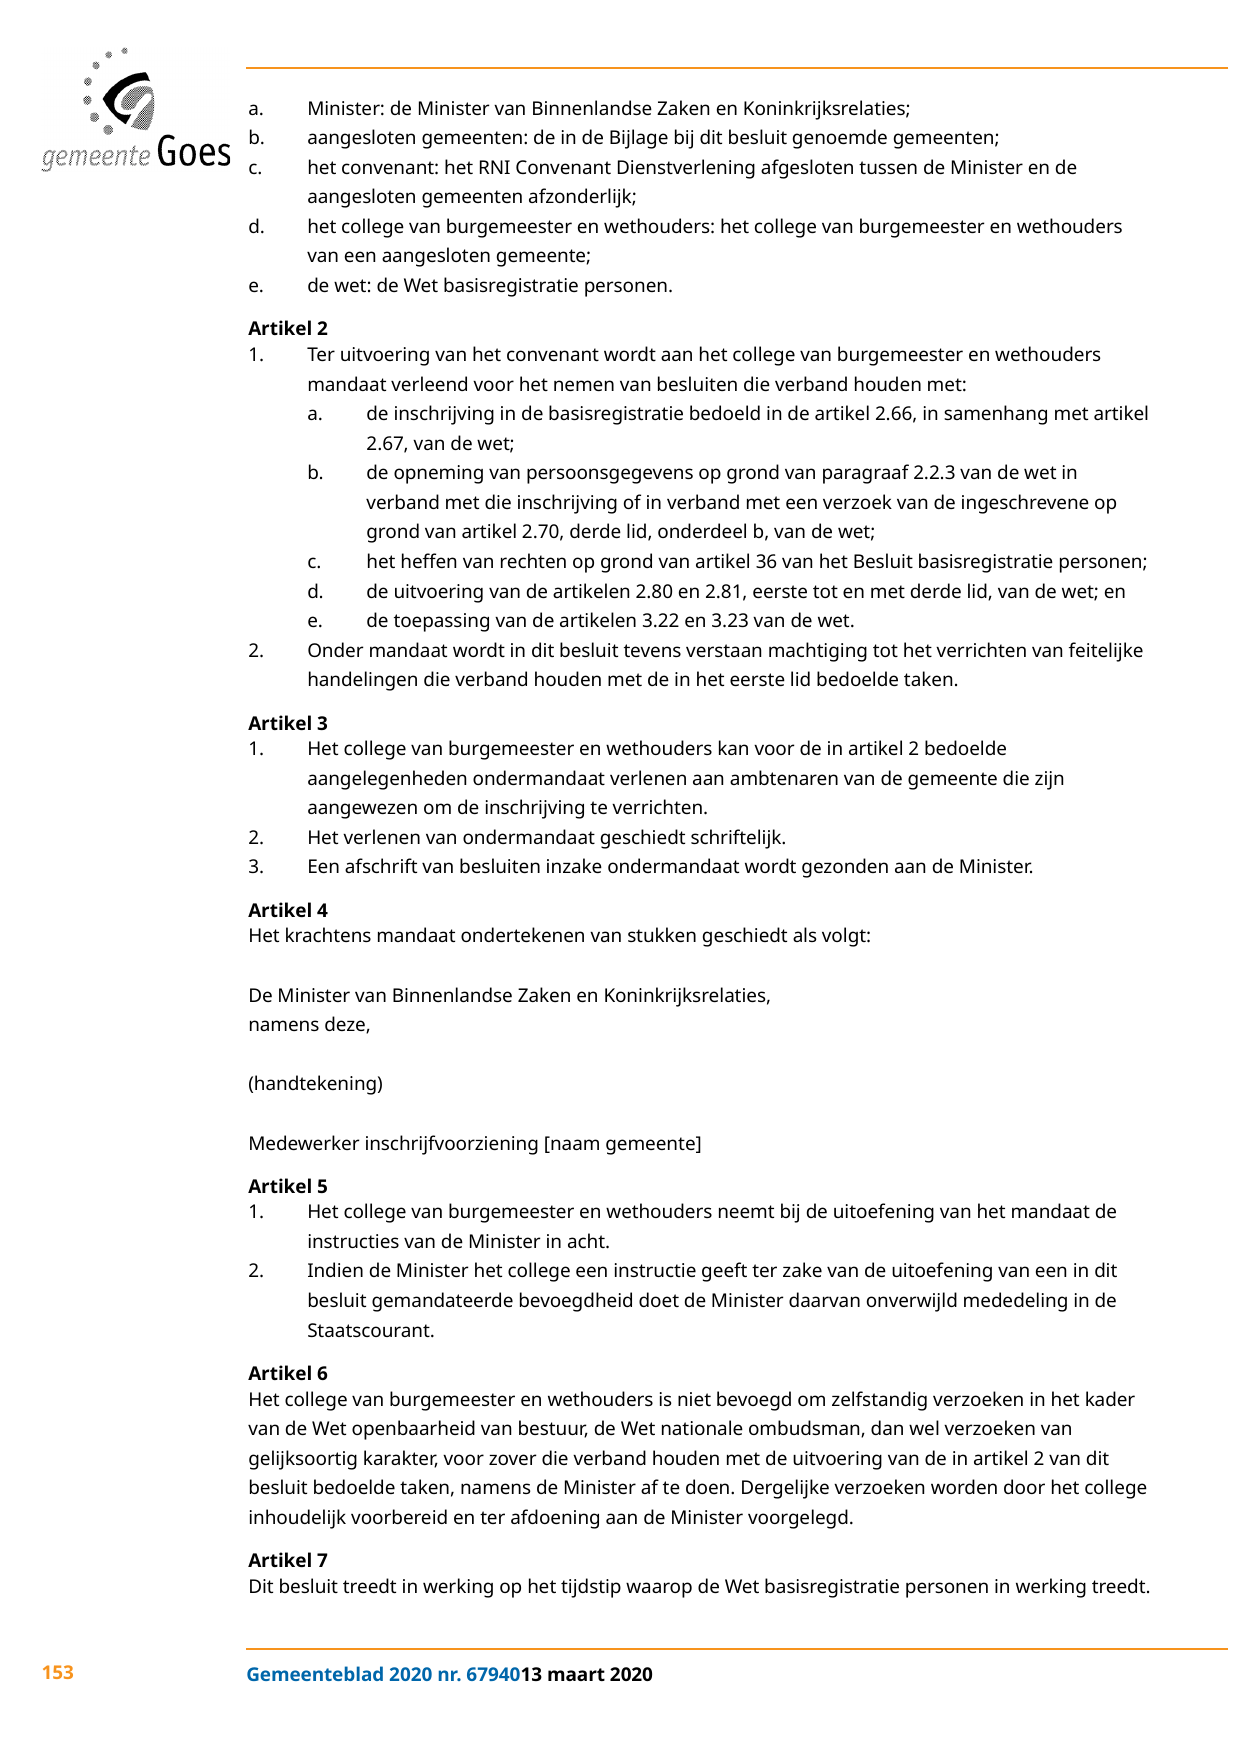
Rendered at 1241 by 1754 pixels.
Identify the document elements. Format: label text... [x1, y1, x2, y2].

text Het college van burgemeester en wethouders is niet bevoegd om zelfstandig verzoeken in het kader van de Wet openbaarheid van bestuur, de Wet nationale ombudsman, dan wel verzoeken van gelijksoortig karakter, voor zover die verband houden met de uitvoering van de in artikel 2 van dit besluit bedoelde taken, namens de Minister af te doen. Dergelijke verzoeken worden door het college inhoudelijk voorbereid en ter afdoening aan de Minister voorgelegd. [248, 1386, 1152, 1530]
list de uitvoering van de artikelen 2.80 en 2.81, eerste tot en met derde lid, van de wet; en [307, 578, 1152, 603]
text De Minister van Binnenlandse Zaken en Koninkrijksrelaties, [248, 982, 1152, 1007]
list het heffen van rechten op grond van artikel 36 van het Besluit basisregistratie personen; [307, 548, 1152, 574]
text Dit besluit treedt in werking op het tijdstip waarop de Wet basisregistratie personen in werking treedt. [248, 1573, 1152, 1599]
list het convenant: het RNI Convenant Dienstverlening afgesloten tussen de Minister en de aangesloten gemeenten afzonderlijk; [248, 154, 1152, 209]
list aangesloten gemeenten: de in de Bijlage bij dit besluit genoemde gemeenten; [248, 124, 1152, 150]
list de toepassing van de artikelen 3.22 en 3.23 van de wet. [307, 607, 1152, 633]
text Het krachtens mandaat ondertekenen van stukken geschiedt als volgt: [248, 923, 1152, 948]
text Artikel 5 [248, 1173, 1152, 1198]
list Ter uitvoering van het convenant wordt aan het college van burgemeester en wethouders mandaat verleend voor het nemen van besluiten die verband houden met: [248, 341, 1152, 396]
text Medewerker inschrijfvoorziening [naam gemeente] [248, 1130, 1152, 1155]
text namens deze, [248, 1011, 1152, 1037]
text Artikel 6 [248, 1360, 1152, 1386]
text Artikel 3 [248, 710, 1152, 735]
list Minister: de Minister van Binnenlandse Zaken en Koninkrijksrelaties; [248, 95, 1152, 121]
list Indien de Minister het college een instructie geeft ter zake van de uitoefening van een in dit besluit gemandateerde bevoegdheid doet de Minister daarvan onverwijld mededeling in de Staatscourant. [248, 1258, 1152, 1343]
list de wet: de Wet basisregistratie personen. [248, 272, 1152, 298]
list Het verlenen van ondermandaat geschiedt schriftelijk. [248, 824, 1152, 850]
list de inschrijving in de basisregistratie bedoeld in de artikel 2.66, in samenhang met artikel 2.67, van de wet; [307, 400, 1152, 456]
list Een afschrift van besluiten inzake ondermandaat wordt gezonden aan de Minister. [248, 854, 1152, 879]
list Het college van burgemeester en wethouders neemt bij de uitoefening van het mandaat de instructies van de Minister in acht. [248, 1198, 1152, 1254]
text (handtekening) [248, 1071, 1152, 1096]
list Het college van burgemeester en wethouders kan voor de in artikel 2 bedoelde aangelegenheden ondermandaat verlenen aan ambtenaren van de gemeente die zijn aangewezen om de inschrijving te verrichten. [248, 735, 1152, 820]
list Onder mandaat wordt in dit besluit tevens verstaan machtiging tot het verrichten van feitelijke handelingen die verband houden met de in het eerste lid bedoelde taken. [248, 637, 1152, 692]
text Artikel 4 [248, 897, 1152, 923]
list de opneming van persoonsgegevens op grond van paragraaf 2.2.3 van de wet in verband met die inschrijving of in verband met een verzoek van de ingeschrevene op grond van artikel 2.70, derde lid, onderdeel b, van de wet; [307, 459, 1152, 544]
list het college van burgemeester en wethouders: het college van burgemeester en wethouders van een aangesloten gemeente; [248, 213, 1152, 268]
picture [41, 47, 231, 172]
text Artikel 7 [248, 1547, 1152, 1573]
text Artikel 2 [248, 315, 1152, 341]
